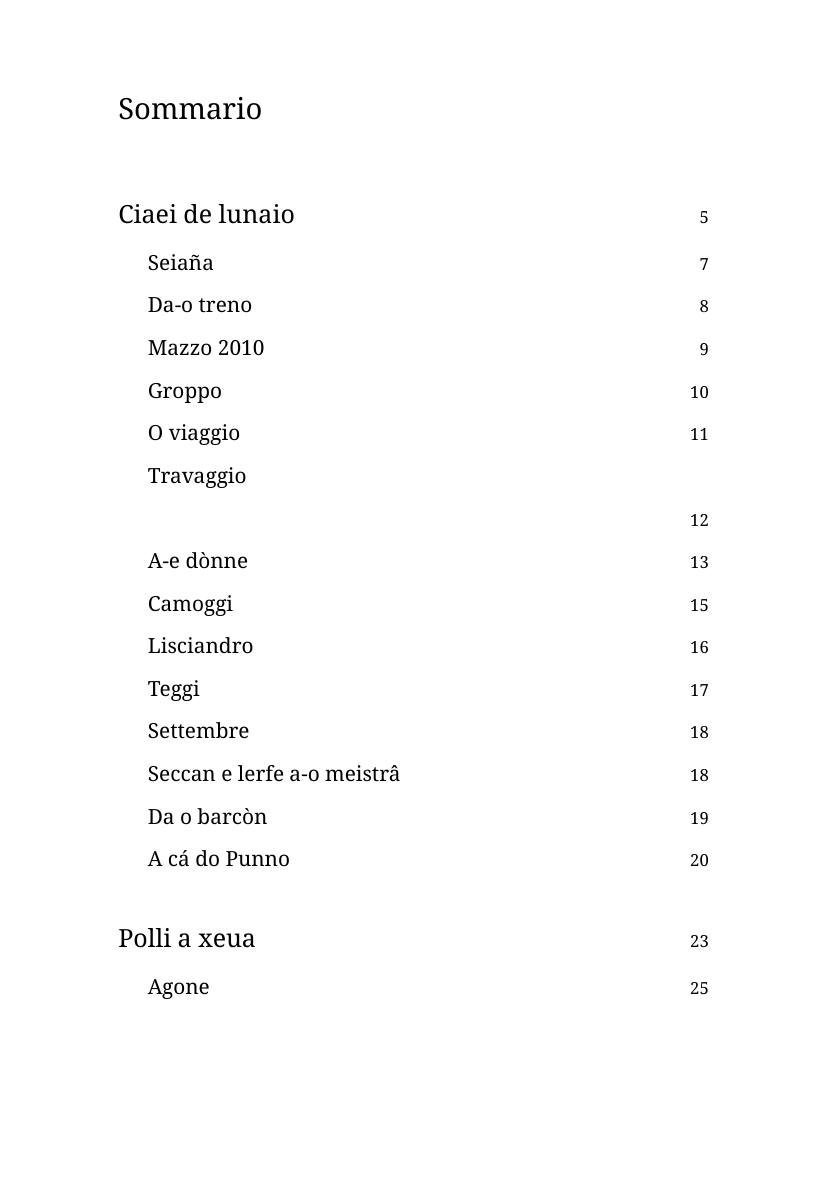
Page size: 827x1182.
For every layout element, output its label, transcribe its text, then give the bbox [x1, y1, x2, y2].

text Travaggio 12 [148, 461, 709, 532]
text Groppo 10 [148, 376, 709, 404]
text O viaggio 11 [148, 418, 709, 447]
text Camoggi 15 [148, 589, 709, 617]
text A cá do Punno 20 [148, 844, 709, 873]
text Da o barcòn 19 [148, 802, 709, 830]
text Lisciandro 16 [148, 631, 709, 660]
text A-e dònne 13 [148, 546, 709, 575]
text Sommario [118, 88, 709, 128]
text Seccan e lerfe a-o meistrâ 18 [148, 759, 709, 788]
text Ciaei de lunaio 5 [118, 197, 709, 231]
text Polli a xeua 23 [118, 921, 709, 955]
text Teggi 17 [148, 674, 709, 702]
text Mazzo 2010 9 [148, 333, 709, 362]
text Agone 25 [148, 972, 709, 1001]
text Settembre 18 [148, 717, 709, 745]
text Da-o treno 8 [148, 291, 709, 319]
text Seiaña 7 [148, 248, 709, 276]
